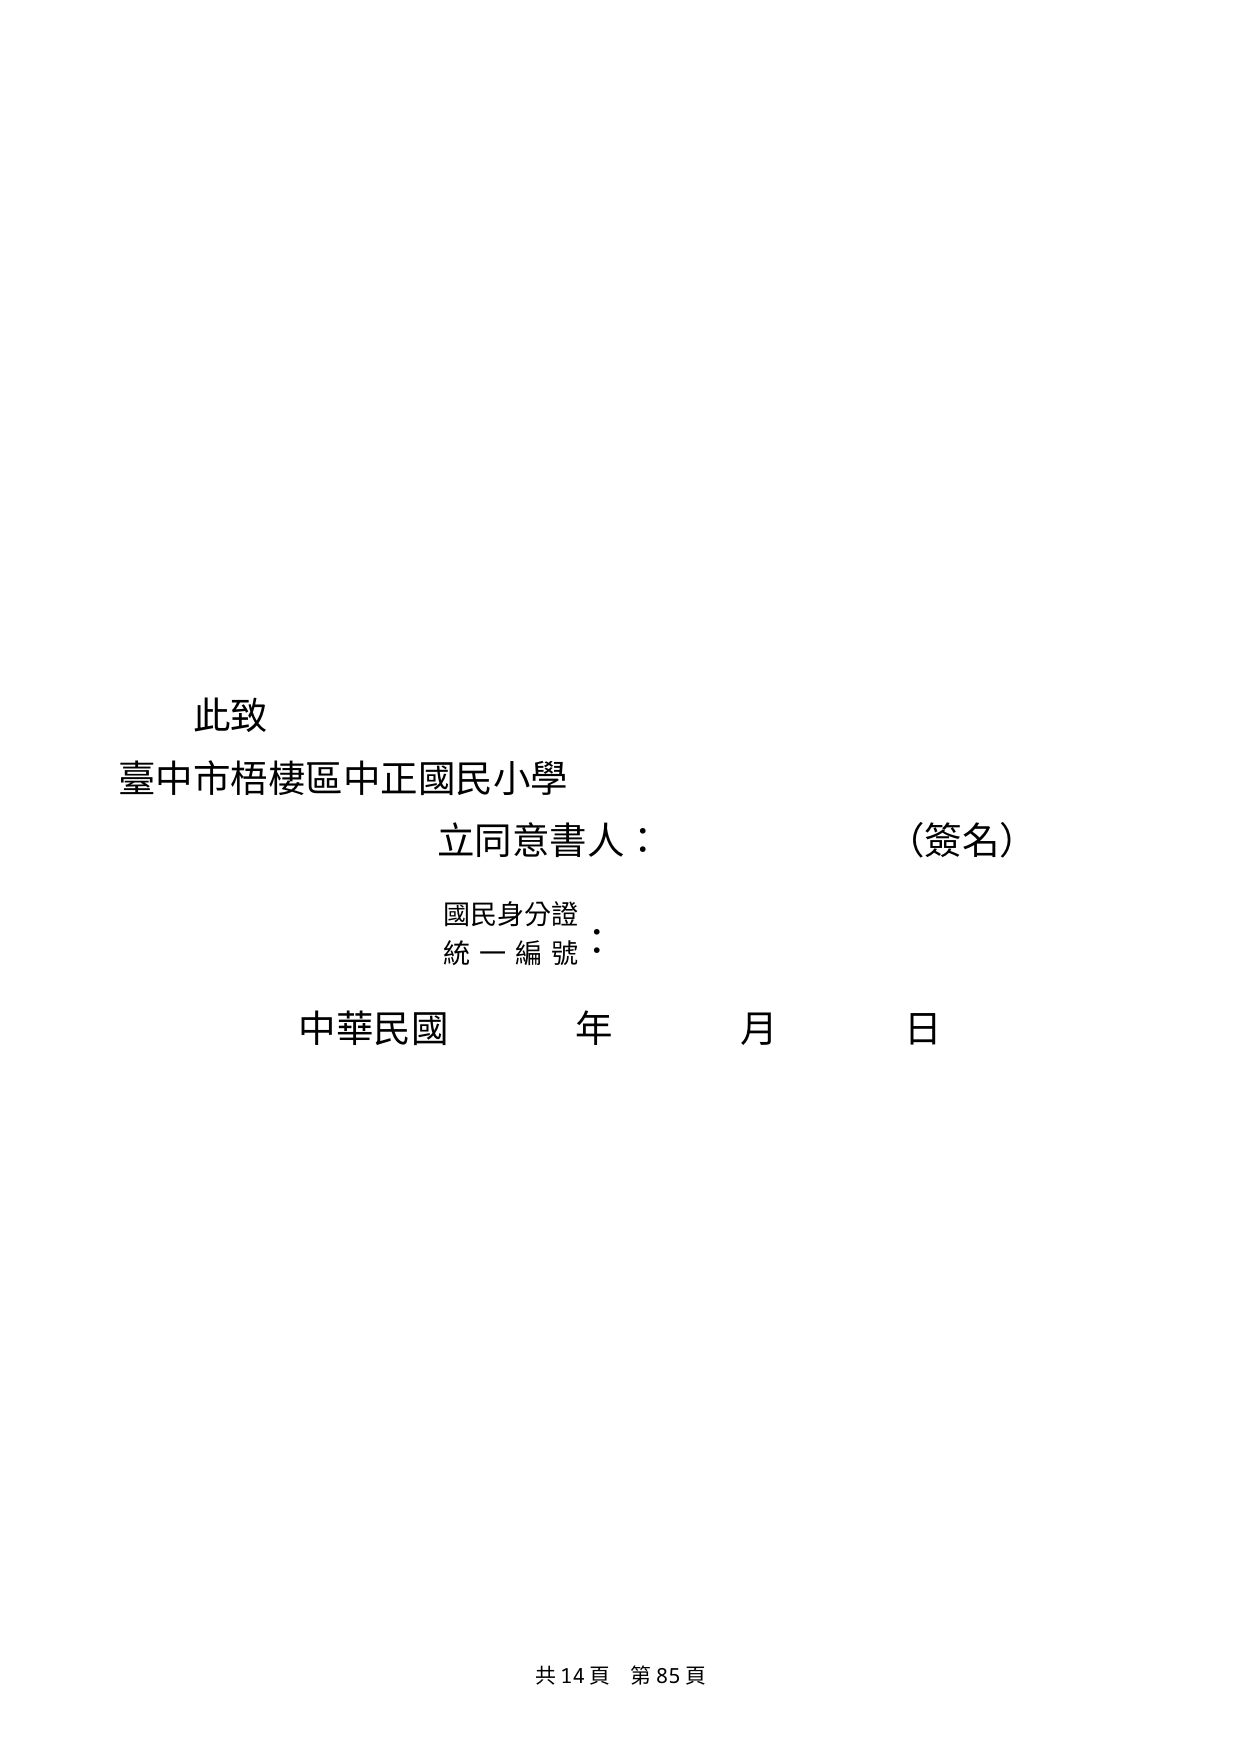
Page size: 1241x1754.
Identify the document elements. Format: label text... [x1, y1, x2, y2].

text 臺中市梧棲區中正國民小學 [118, 734, 1122, 797]
text 此致 [118, 672, 1122, 734]
text 國民身分證統一編號： [118, 859, 1122, 984]
text 立同意書人： （簽名） [118, 797, 1122, 859]
text 中華民國 年 月 日 [118, 984, 1122, 1047]
